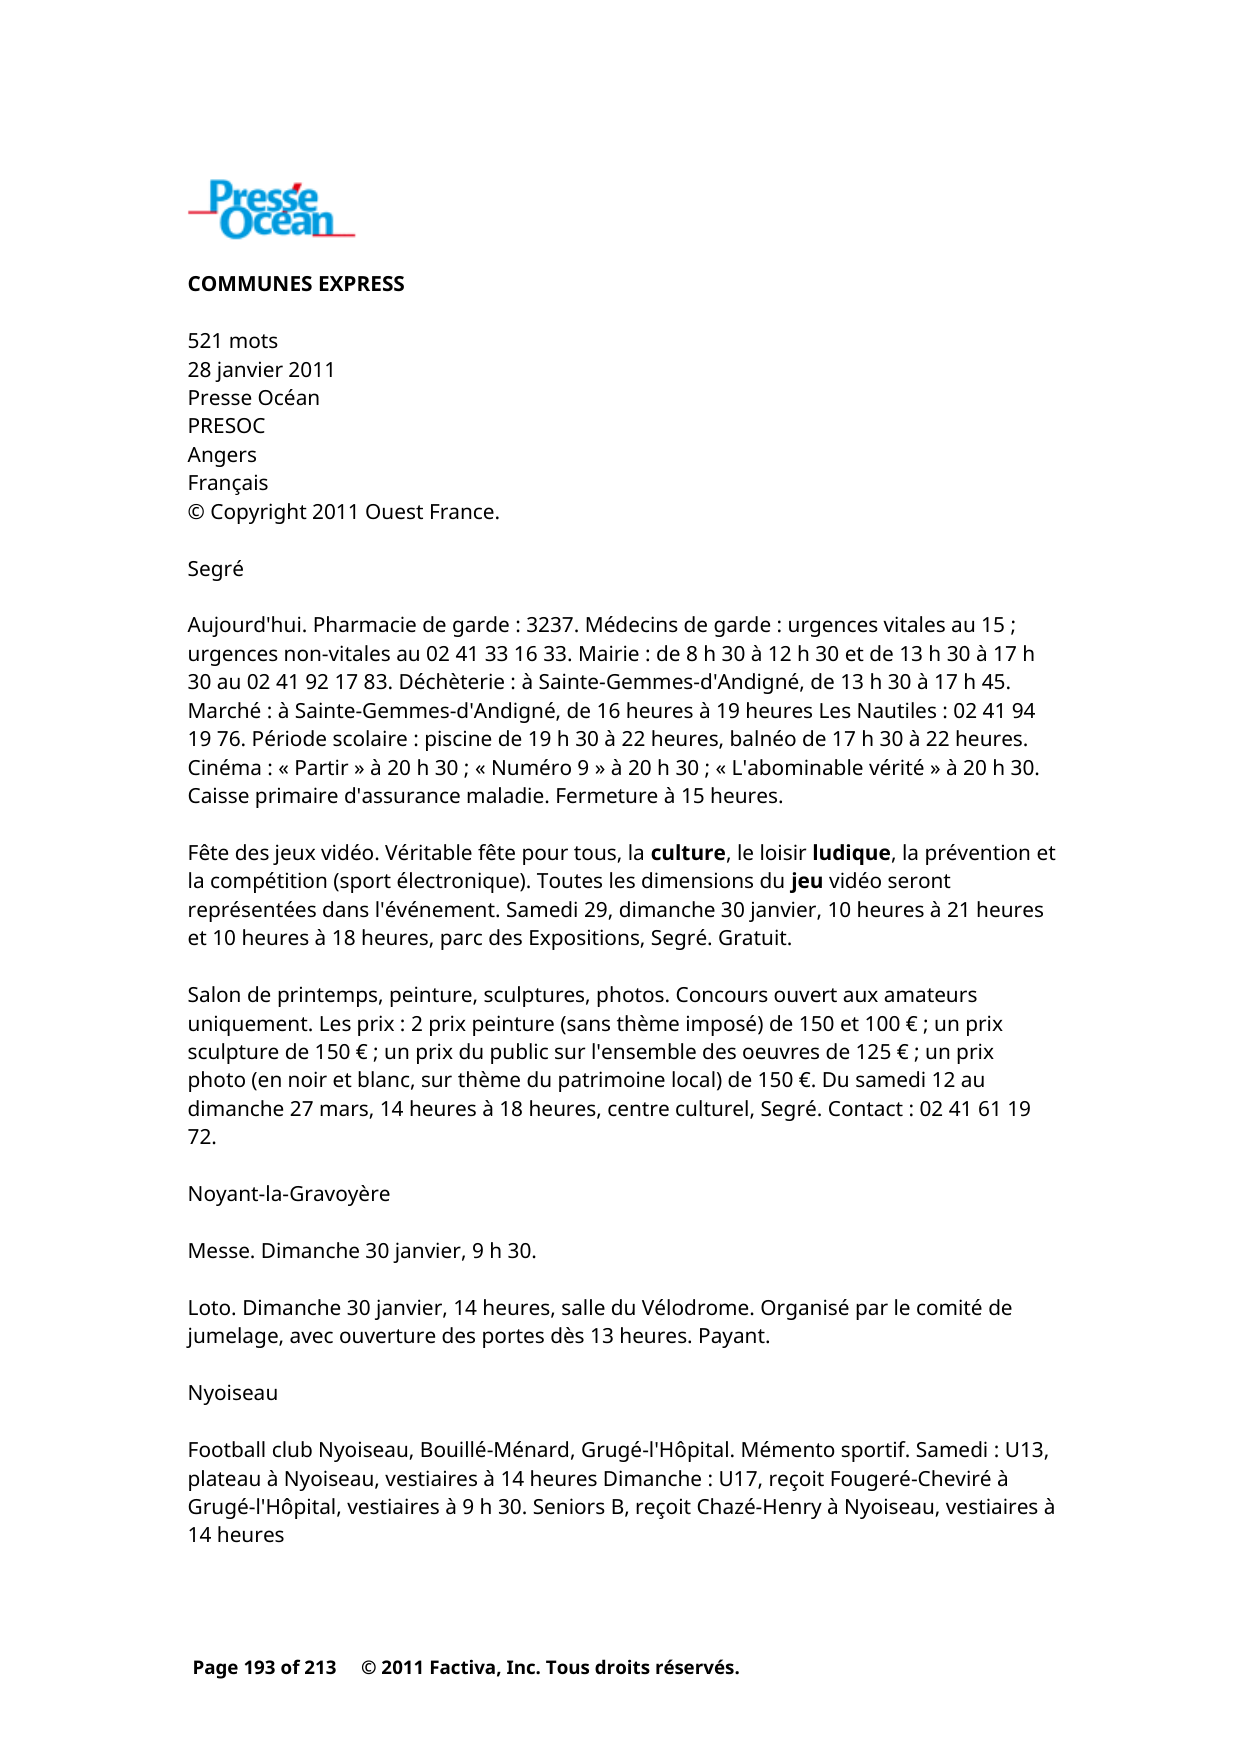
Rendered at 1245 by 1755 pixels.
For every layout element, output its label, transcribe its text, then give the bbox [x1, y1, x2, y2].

text Aujourd'hui. Pharmacie de garde : 3237. Médecins de garde : urgences vitales au 15 ; urgences non-vitales au 02 41 33 16 33. Mairie : de 8 h 30 à 12 h 30 et de 13 h 30 à 17 h 30 au 02 41 92 17 83. Déchèterie : à Sainte-Gemmes-d'Andigné, de 13 h 30 à 17 h 45. Marché : à Sainte-Gemmes-d'Andigné, de 16 heures à 19 heures Les Nautiles : 02 41 94 19 76. Période scolaire : piscine de 19 h 30 à 22 heures, balnéo de 17 h 30 à 22 heures. Cinéma : « Partir » à 20 h 30 ; « Numéro 9 » à 20 h 30 ; « L'abominable vérité » à 20 h 30. Caisse primaire d'assurance maladie. Fermeture à 15 heures. [187, 611, 1057, 810]
text Segré [187, 554, 1057, 582]
text Français [187, 468, 1057, 497]
text 28 janvier 2011 [187, 355, 1057, 383]
text 521 mots [187, 326, 1057, 355]
text Salon de printemps, peinture, sculptures, photos. Concours ouvert aux amateurs uniquement. Les prix : 2 prix peinture (sans thème imposé) de 150 et 100 € ; un prix sculpture de 150 € ; un prix du public sur l'ensemble des oeuvres de 125 € ; un prix photo (en noir et blanc, sur thème du patrimoine local) de 150 €. Du samedi 12 au dimanche 27 mars, 14 heures à 18 heures, centre culturel, Segré. Contact : 02 41 61 19 72. [187, 980, 1057, 1151]
text Nyoiseau [187, 1378, 1057, 1407]
text Football club Nyoiseau, Bouillé-Ménard, Grugé-l'Hôpital. Mémento sportif. Samedi : U13, plateau à Nyoiseau, vestiaires à 14 heures Dimanche : U17, reçoit Fougeré-Cheviré à Grugé-l'Hôpital, vestiaires à 9 h 30. Seniors B, reçoit Chazé-Henry à Nyoiseau, vestiaires à 14 heures [187, 1435, 1057, 1549]
text Noyant-la-Gravoyère [187, 1179, 1057, 1208]
text Messe. Dimanche 30 janvier, 9 h 30. [187, 1236, 1057, 1265]
text PRESOC [187, 412, 1057, 440]
picture [187, 178, 357, 241]
text © Copyright 2011 Ouest France. [187, 497, 1057, 525]
text Angers [187, 440, 1057, 468]
text Loto. Dimanche 30 janvier, 14 heures, salle du Vélodrome. Organisé par le comité de jumelage, avec ouverture des portes dès 13 heures. Payant. [187, 1293, 1057, 1350]
text Fête des jeux vidéo. Véritable fête pour tous, la culture, le loisir ludique, la prévention et la compétition (sport électronique). Toutes les dimensions du jeu vidéo seront représentées dans l'événement. Samedi 29, dimanche 30 janvier, 10 heures à 21 heures et 10 heures à 18 heures, parc des Expositions, Segré. Gratuit. [187, 838, 1057, 952]
text Presse Océan [187, 383, 1057, 412]
text COMMUNES EXPRESS [187, 269, 1057, 298]
